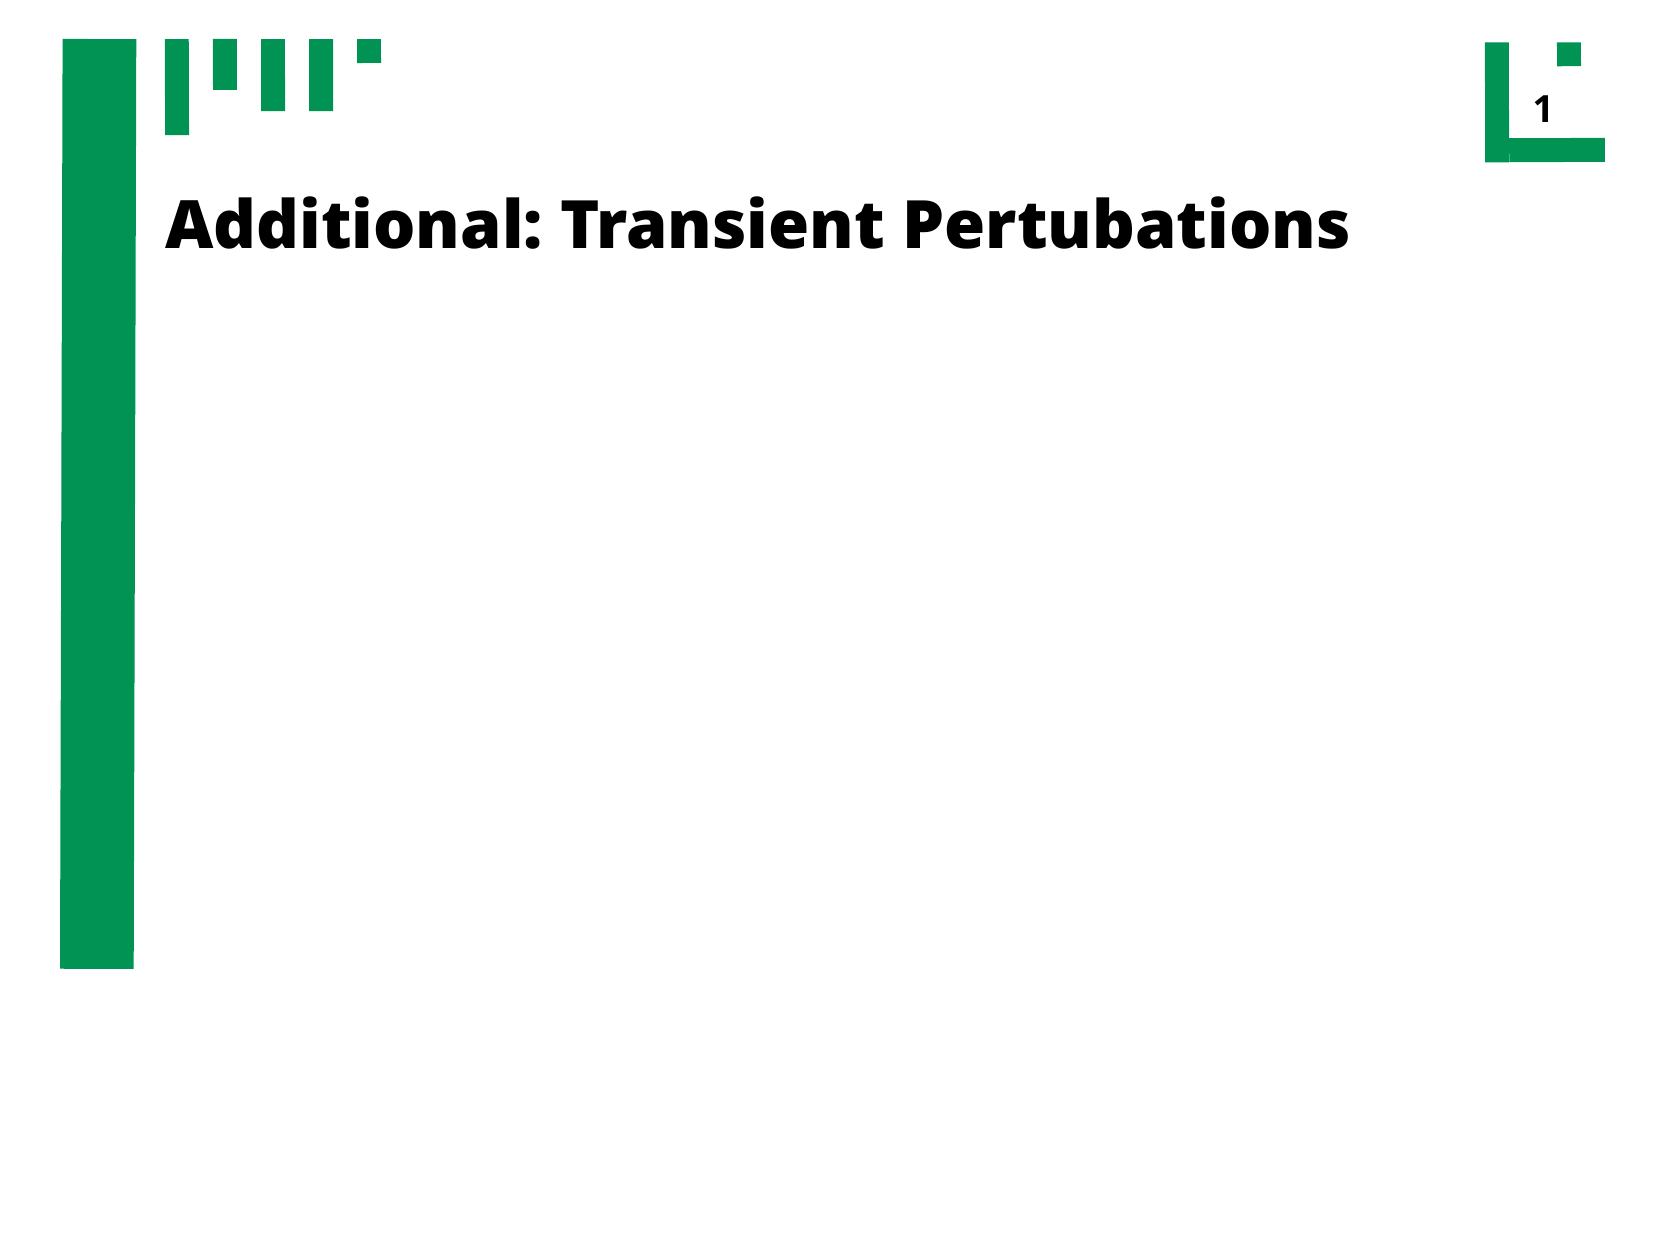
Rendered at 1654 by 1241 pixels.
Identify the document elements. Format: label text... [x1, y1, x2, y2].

title Additional: Transient Pertubations [165, 120, 1654, 268]
